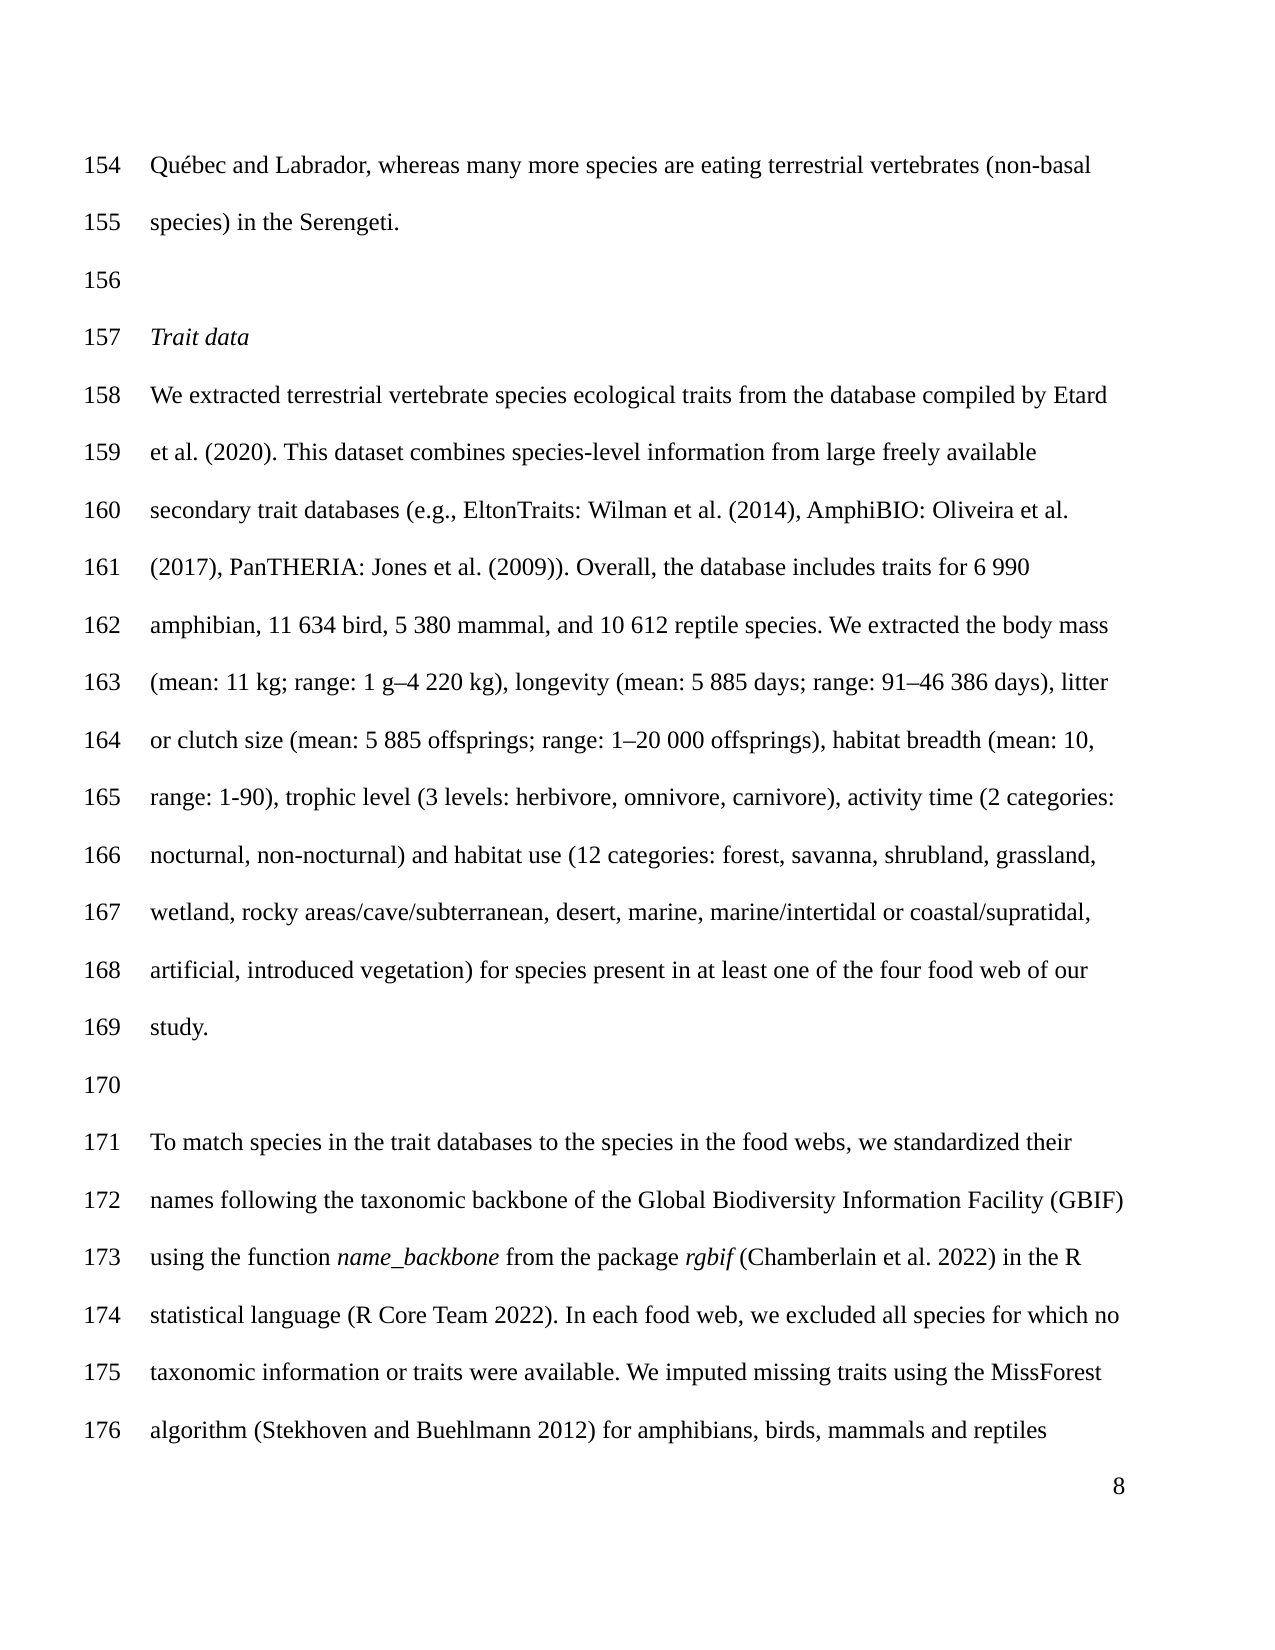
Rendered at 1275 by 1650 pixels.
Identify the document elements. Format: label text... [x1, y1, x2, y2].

text Québec and Labrador, whereas many more species are eating terrestrial vertebrates (non-basal species) in the Serengeti. [150, 150, 1125, 236]
text Trait data [150, 322, 1125, 351]
text To match species in the trait databases to the species in the food webs, we standardized their names following the taxonomic backbone of the Global Biodiversity Information Facility (GBIF) using the function name_backbone from the package rgbif (Chamberlain et al. 2022) in the R statistical language (R Core Team 2022). In each food web, we excluded all species for which no taxonomic information or traits were available. We imputed missing traits using the MissForest algorithm (Stekhoven and Buehlmann 2012) for amphibians, birds, mammals and reptiles [150, 1127, 1125, 1444]
text We extracted terrestrial vertebrate species ecological traits from the database compiled by Etard et al. (2020). This dataset combines species-level information from large freely available secondary trait databases (e.g., EltonTraits: Wilman et al. (2014), AmphiBIO: Oliveira et al. (2017), PanTHERIA: Jones et al. (2009)). Overall, the database includes traits for 6 990 amphibian, 11 634 bird, 5 380 mammal, and 10 612 reptile species. We extracted the body mass (mean: 11 kg; range: 1 g–4 220 kg), longevity (mean: 5 885 days; range: 91–46 386 days), litter or clutch size (mean: 5 885 offsprings; range: 1–20 000 offsprings), habitat breadth (mean: 10, range: 1-90), trophic level (3 levels: herbivore, omnivore, carnivore), activity time (2 categories: nocturnal, non-nocturnal) and habitat use (12 categories: forest, savanna, shrubland, grassland, wetland, rocky areas/cave/subterranean, desert, marine, marine/intertidal or coastal/supratidal, artificial, introduced vegetation) for species present in at least one of the four food web of our study. [150, 380, 1125, 1041]
